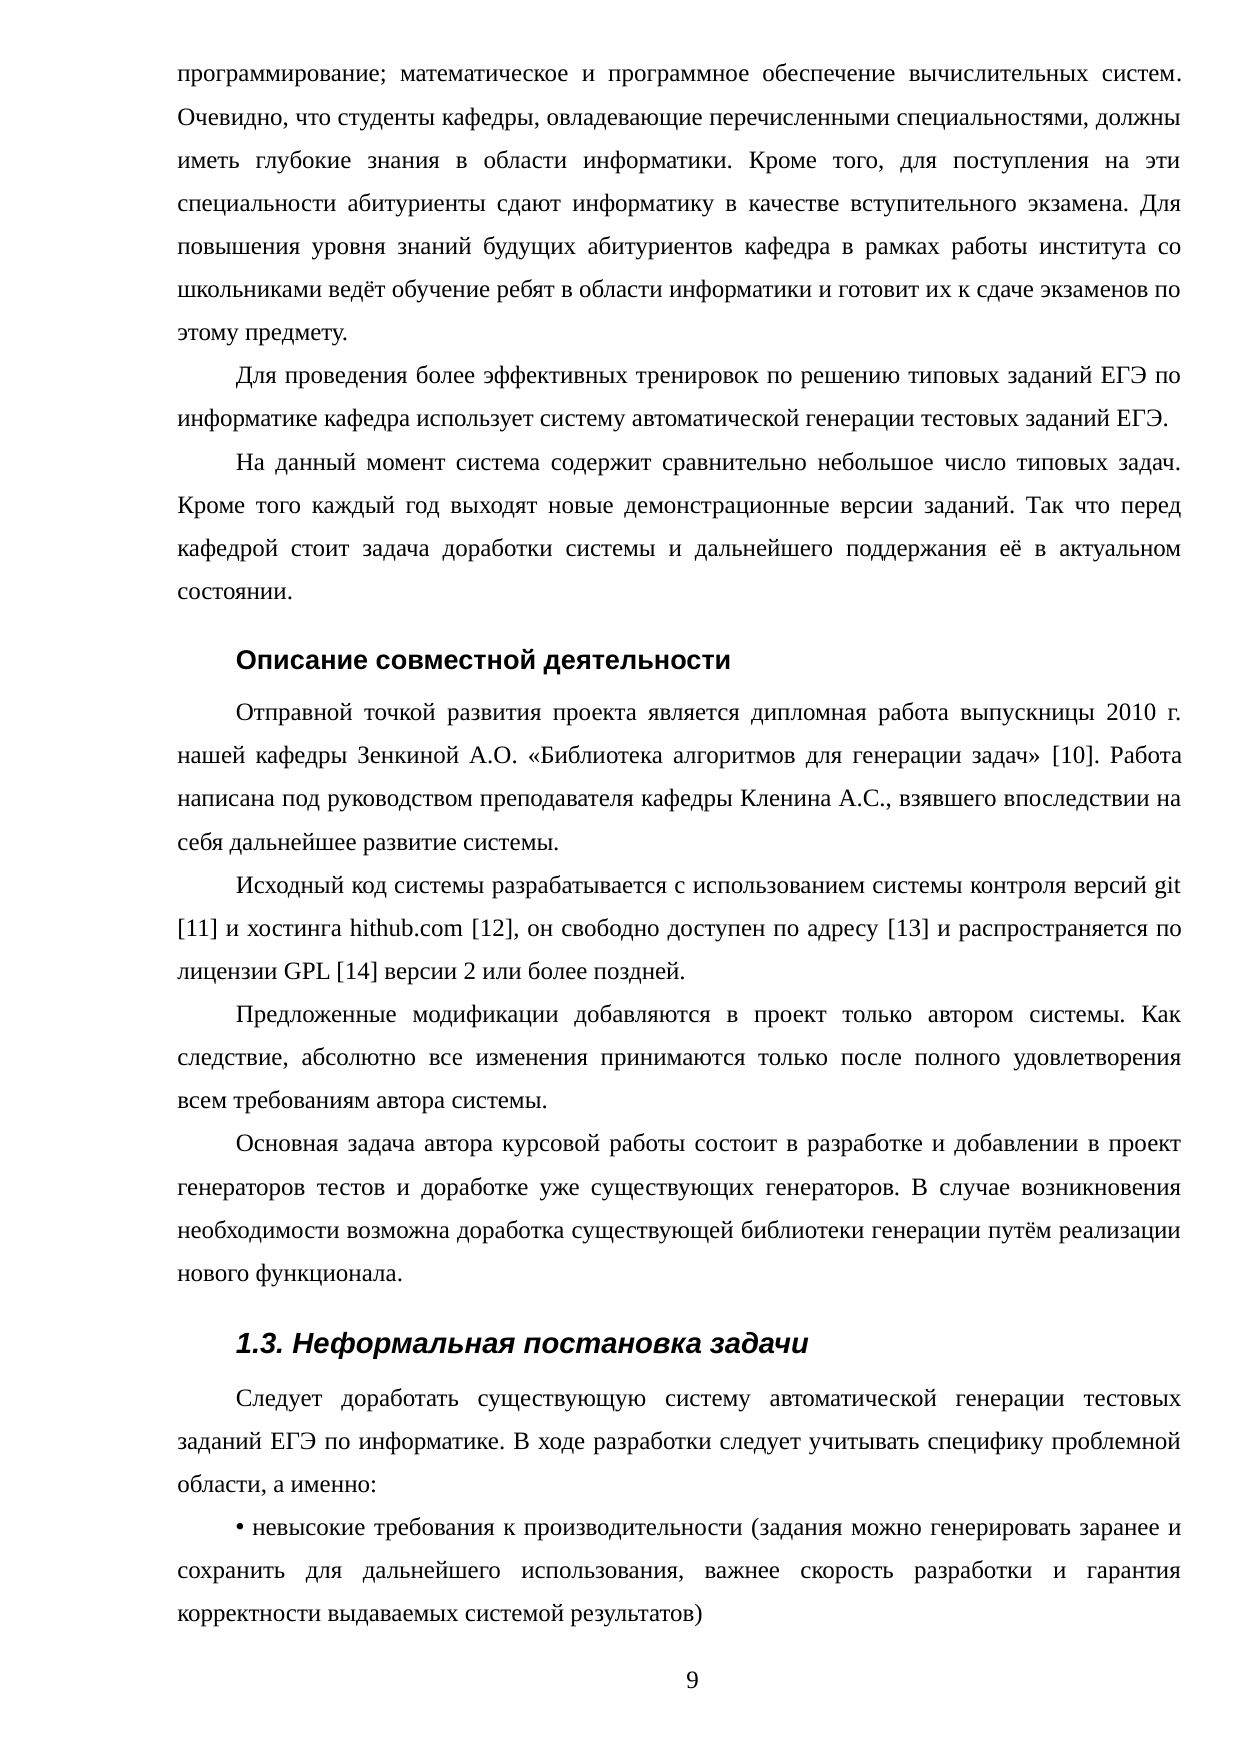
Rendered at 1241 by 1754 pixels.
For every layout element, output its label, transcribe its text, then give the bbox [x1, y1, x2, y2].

text программирование; математическое и программное обеспечение вычислительных систем. Очевидно, что студенты кафедры, овладевающие перечисленными специальностями, должны иметь глубокие знания в области информатики. Кроме того, для поступления на эти специальности абитуриенты сдают информатику в качестве вступительного экзамена. Для повышения уровня знаний будущих абитуриентов кафедра в рамках работы института со школьниками ведёт обучение ребят в области информатики и готовит их к сдаче экзаменов по этому предмету. [177, 58, 1182, 346]
text Следует доработать существующую систему автоматической генерации тестовых заданий ЕГЭ по информатике. В ходе разработки следует учитывать специфику проблемной области, а именно: [177, 1383, 1182, 1498]
text На данный момент система содержит сравнительно небольшое число типовых задач. Кроме того каждый год выходят новые демонстрационные версии заданий. Так что перед кафедрой стоит задача доработки системы и дальнейшего поддержания её в актуальном состоянии. [177, 447, 1182, 605]
text Исходный код системы разрабатывается с использованием системы контроля версий git [11] и хостинга hithub.com [12], он свободно доступен по адресу [13] и распространяется по лицензии GPL [14] версии 2 или более поздней. [177, 870, 1182, 985]
subtitle Описание совместной деятельности [177, 644, 1182, 675]
text Предложенные модификации добавляются в проект только автором системы. Как следствие, абсолютно все изменения принимаются только после полного удовлетворения всем требованиям автора системы. [177, 999, 1182, 1114]
text Для проведения более эффективных тренировок по решению типовых заданий ЕГЭ по информатике кафедра использует систему автоматической генерации тестовых заданий ЕГЭ. [177, 360, 1182, 432]
text Основная задача автора курсовой работы состоит в разработке и добавлении в проект генераторов тестов и доработке уже существующих генераторов. В случае возникновения необходимости возможна доработка существующей библиотеки генерации путём реализации нового функционала. [177, 1128, 1182, 1287]
list невысокие требования к производительности (задания можно генерировать заранее и сохранить для дальнейшего использования, важнее скорость разработки и гарантия корректности выдаваемых системой результатов) [177, 1512, 1182, 1627]
text Отправной точкой развития проекта является дипломная работа выпускницы 2010 г. нашей кафедры Зенкиной А.О. «Библиотека алгоритмов для генерации задач» [10]. Работа написана под руководством преподавателя кафедры Кленина А.С., взявшего впоследствии на себя дальнейшее развитие системы. [177, 697, 1182, 855]
subtitle 1.3. Неформальная постановка задачи [177, 1326, 1182, 1359]
